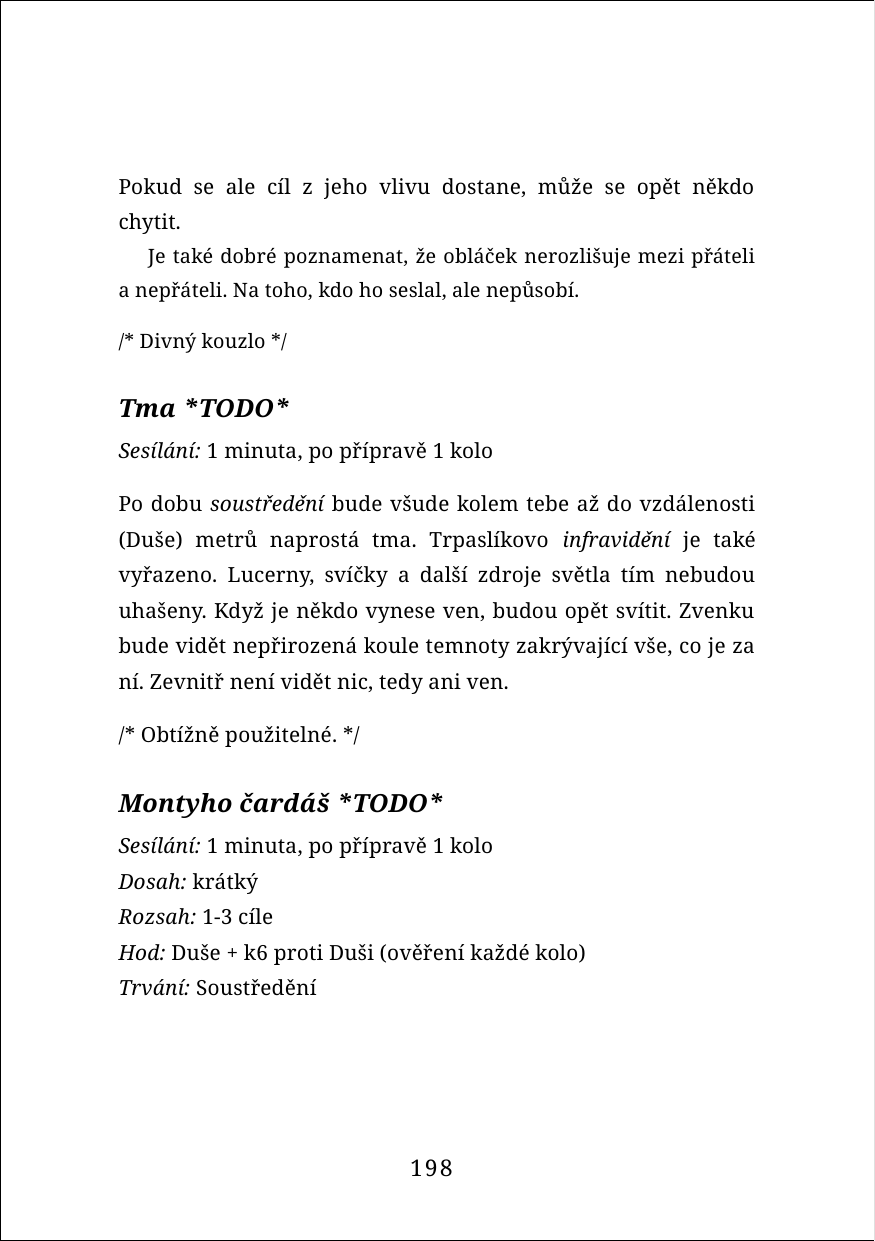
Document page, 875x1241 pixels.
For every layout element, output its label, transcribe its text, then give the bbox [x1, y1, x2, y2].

text /* Divný kouzlo */ [118, 327, 756, 354]
text /* Obtížně použitelné. */ [118, 720, 756, 749]
text Sesílání: 1 minuta, po přípravě 1 kolo [118, 436, 756, 465]
text Sesílání: 1 minuta, po přípravě 1 kolo Dosah: krátký Rozsah: 1-3 cíle Hod: Duše + k6 proti Duši (ověření každé kolo) Trvání: Soustředění [118, 831, 756, 1002]
text Po dobu soustředění bude všude kolem tebe až do vzdálenosti (Duše) metrů naprostá tma. Trpaslíkovo infravidění je také vyřazeno. Lucerny, svíčky a další zdroje světla tím nebudou uhašeny. Když je někdo vynese ven, budou opět svítit. Zvenku bude vidět nepřirozená koule temnoty zakrývající vše, co je za ní. Zevnitř není vidět nic, tedy ani ven. [118, 489, 756, 696]
text Pokud se ale cíl z jeho vlivu dostane, může se opět někdo chytit. Je také dobré poznamenat, že obláček nerozlišuje mezi přáteli a nepřáteli. Na toho, kdo ho seslal, ale nepůsobí. [118, 172, 756, 303]
subtitle Tma *TODO* [118, 391, 756, 424]
subtitle Montyho čardáš *TODO* [118, 785, 756, 819]
